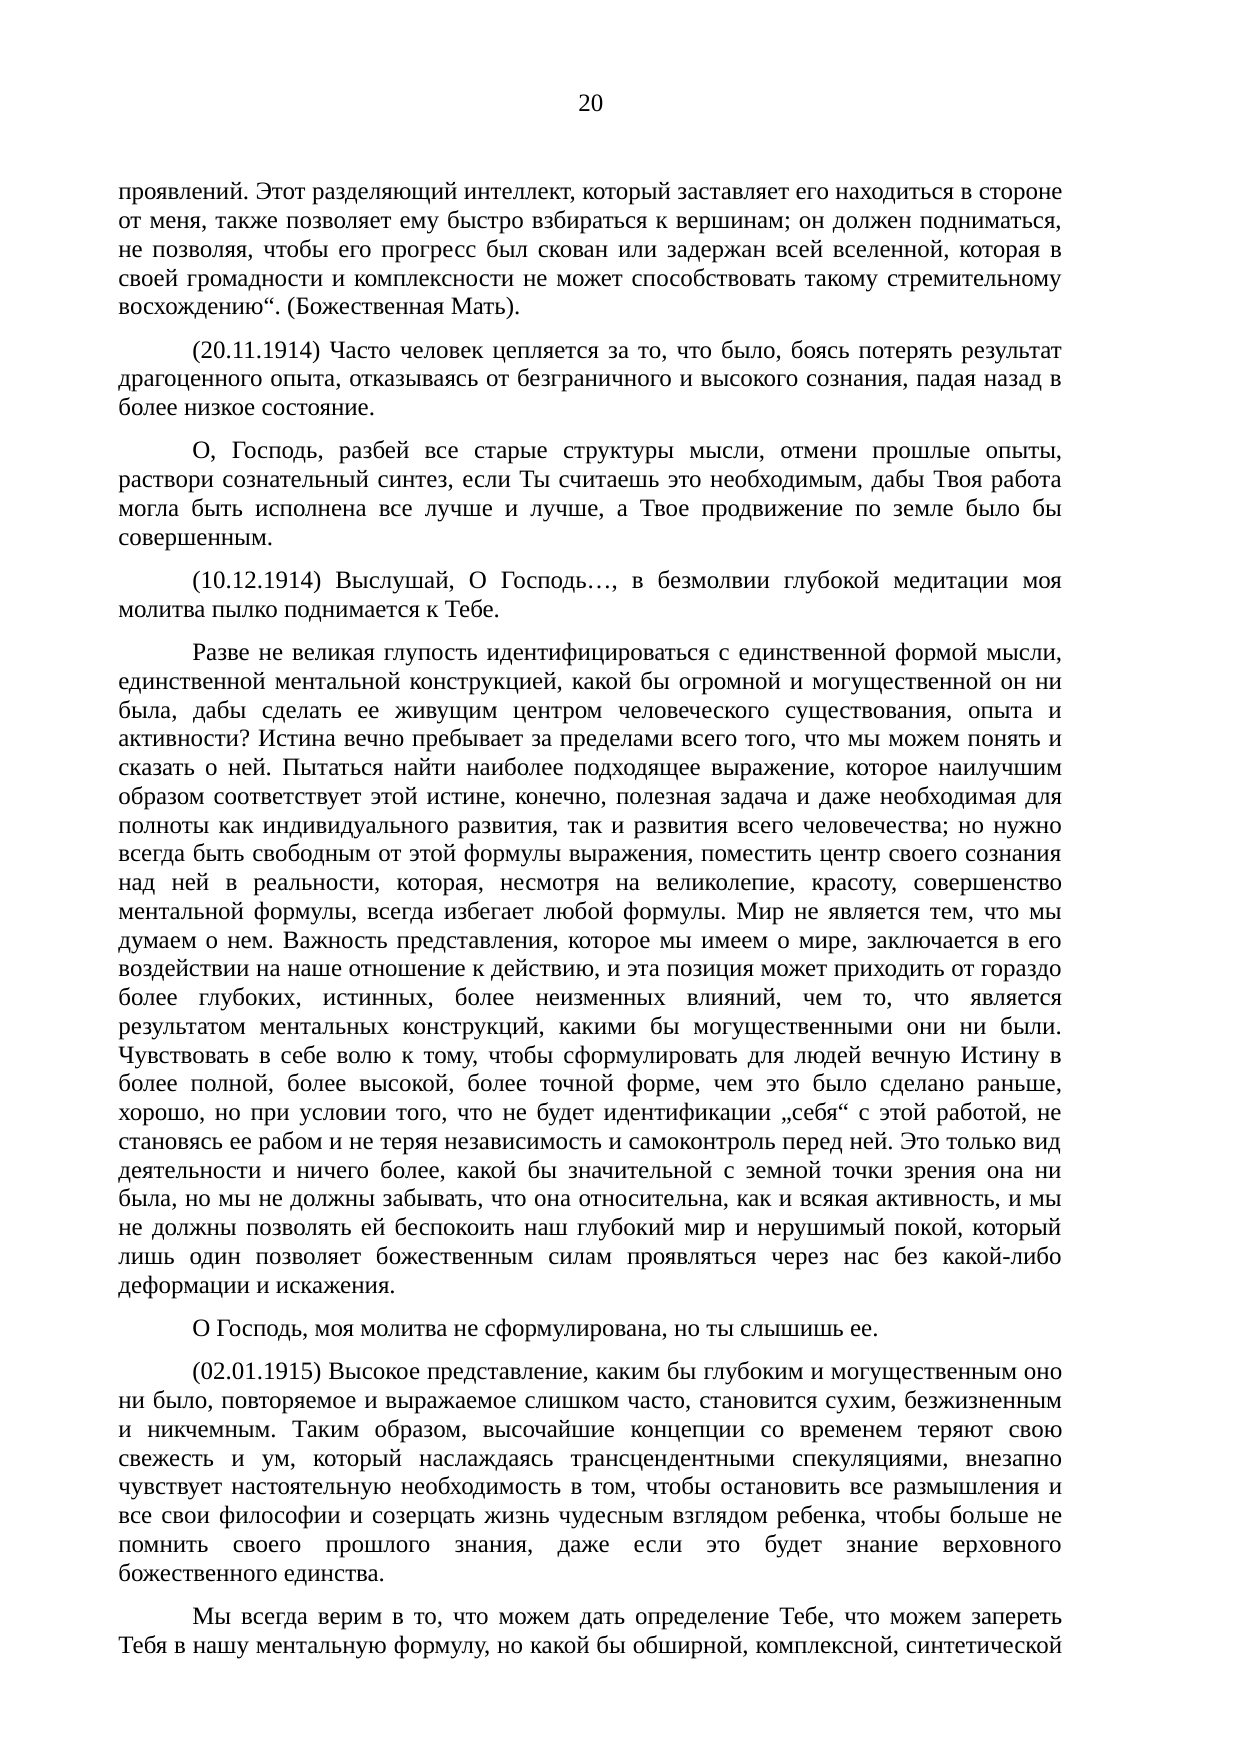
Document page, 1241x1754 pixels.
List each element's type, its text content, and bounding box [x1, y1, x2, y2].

text Разве не великая глупость идентифицироваться с единственной формой мысли, единственной ментальной конструкцией, какой бы огромной и могущественной он ни была, дабы сделать ее живущим центром человеческого существования, опыта и активности? Истина вечно пребывает за пределами всего того, что мы можем понять и сказать о ней. Пытаться найти наиболее подходящее выражение, которое наилучшим образом соответствует этой истине, конечно, полезная задача и даже необходимая для полноты как индивидуального развития, так и развития всего человечества; но нужно всегда быть свободным от этой формулы выражения, поместить центр своего сознания над ней в реальности, которая, несмотря на великолепие, красоту, совершенство ментальной формулы, всегда избегает любой формулы. Мир не является тем, что мы думаем о нем. Важность представления, которое мы имеем о мире, заключается в его воздействии на наше отношение к действию, и эта позиция может приходить от гораздо более глубоких, истинных, более неизменных влияний, чем то, что является результатом ментальных конструкций, какими бы могущественными они ни были. Чувствовать в себе волю к тому, чтобы сформулировать для людей вечную Истину в более полной, более высокой, более точной форме, чем это было сделано раньше, хорошо, но при условии того, что не будет идентификации „себя“ с этой работой, не становясь ее рабом и не теряя независимость и самоконтроль перед ней. Это только вид деятельности и ничего более, какой бы значительной с земной точки зрения она ни была, но мы не должны забывать, что она относительна, как и всякая активность, и мы не должны позволять ей беспокоить наш глубокий мир и нерушимый покой, который лишь один позволяет божественным силам проявляться через нас без какой-либо деформации и искажения. [118, 637, 1063, 1298]
text О Господь, моя молитва не сформулирована, но ты слышишь ее. [118, 1313, 1063, 1342]
text (02.01.1915) Высокое представление, каким бы глубоким и могущественным оно ни было, повторяемое и выражаемое слишком часто, становится сухим, безжизненным и никчемным. Таким образом, высочайшие концепции со временем теряют свою свежесть и ум, который наслаждаясь трансцендентными спекуляциями, внезапно чувствует настоятельную необходимость в том, чтобы остановить все размышления и все свои философии и созерцать жизнь чудесным взглядом ребенка, чтобы больше не помнить своего прошлого знания, даже если это будет знание верховного божественного единства. [118, 1356, 1063, 1586]
text Мы всегда верим в то, что можем дать определение Тебе, что можем запереть Тебя в нашу ментальную формулу, но какой бы обширной, комплексной, синтетической [118, 1601, 1063, 1658]
text О, Господь, разбей все старые структуры мысли, отмени прошлые опыты, раствори сознательный синтез, если Ты считаешь это необходимым, дабы Твоя работа могла быть исполнена все лучше и лучше, а Твое продвижение по земле было бы совершенным. [118, 436, 1063, 551]
text проявлений. Этот разделяющий интеллект, который заставляет его находиться в стороне от меня, также позволяет ему быстро взбираться к вершинам; он должен подниматься, не позволяя, чтобы его прогресс был скован или задержан всей вселенной, которая в своей громадности и комплексности не может способствовать такому стремительному восхождению“. (Божественная Мать). [118, 176, 1063, 320]
text (20.11.1914) Часто человек цепляется за то, что было, боясь потерять результат драгоценного опыта, отказываясь от безграничного и высокого сознания, падая назад в более низкое состояние. [118, 335, 1063, 421]
text (10.12.1914) Выслушай, О Господь…, в безмолвии глубокой медитации моя молитва пылко поднимается к Тебе. [118, 565, 1063, 623]
